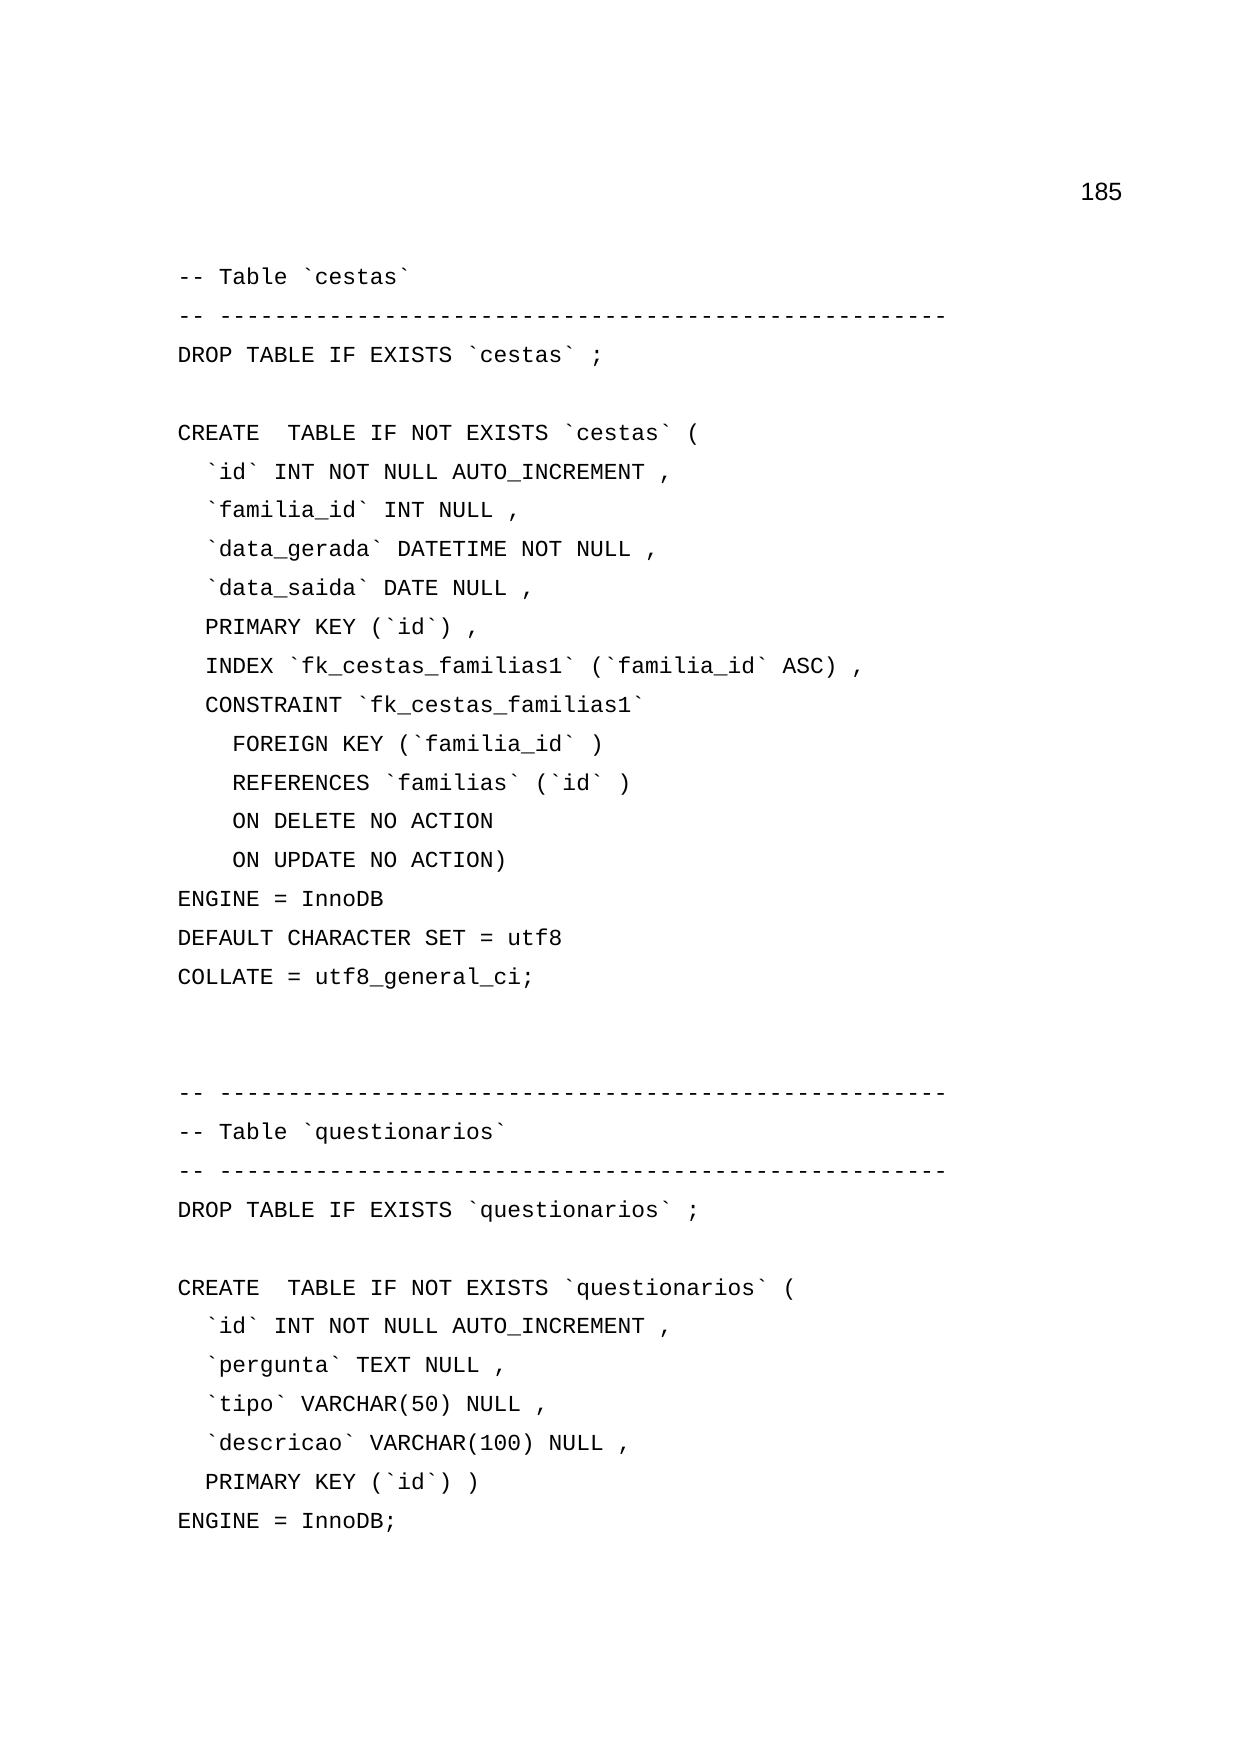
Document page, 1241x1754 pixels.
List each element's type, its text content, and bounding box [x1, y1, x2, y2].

text `descricao` VARCHAR(100) NULL , [177, 1431, 1122, 1457]
text ON DELETE NO ACTION [177, 810, 1122, 836]
text `id` INT NOT NULL AUTO_INCREMENT , [177, 460, 1122, 486]
text CREATE TABLE IF NOT EXISTS `questionarios` ( [177, 1276, 1122, 1302]
text ON UPDATE NO ACTION) [177, 848, 1122, 874]
text DROP TABLE IF EXISTS `cestas` ; [177, 343, 1122, 369]
text `data_gerada` DATETIME NOT NULL , [177, 538, 1122, 564]
text PRIMARY KEY (`id`) ) [177, 1470, 1122, 1496]
text -- Table `cestas` [177, 266, 1122, 292]
text `id` INT NOT NULL AUTO_INCREMENT , [177, 1315, 1122, 1341]
text ENGINE = InnoDB [177, 887, 1122, 913]
text `tipo` VARCHAR(50) NULL , [177, 1392, 1122, 1418]
text REFERENCES `familias` (`id` ) [177, 771, 1122, 797]
text CREATE TABLE IF NOT EXISTS `cestas` ( [177, 421, 1122, 447]
text -- Table `questionarios` [177, 1121, 1122, 1146]
text ENGINE = InnoDB; [177, 1509, 1122, 1535]
text FOREIGN KEY (`familia_id` ) [177, 732, 1122, 758]
text INDEX `fk_cestas_familias1` (`familia_id` ASC) , [177, 654, 1122, 680]
text -- ----------------------------------------------------- [177, 304, 1122, 331]
text DEFAULT CHARACTER SET = utf8 [177, 926, 1122, 952]
text PRIMARY KEY (`id`) , [177, 615, 1122, 641]
text -- ----------------------------------------------------- [177, 1159, 1122, 1185]
text `data_saida` DATE NULL , [177, 577, 1122, 602]
text COLLATE = utf8_general_ci; [177, 965, 1122, 991]
text `pergunta` TEXT NULL , [177, 1354, 1122, 1379]
text DROP TABLE IF EXISTS `questionarios` ; [177, 1198, 1122, 1224]
text CONSTRAINT `fk_cestas_familias1` [177, 693, 1122, 719]
text `familia_id` INT NULL , [177, 499, 1122, 525]
text -- ----------------------------------------------------- [177, 1082, 1122, 1108]
